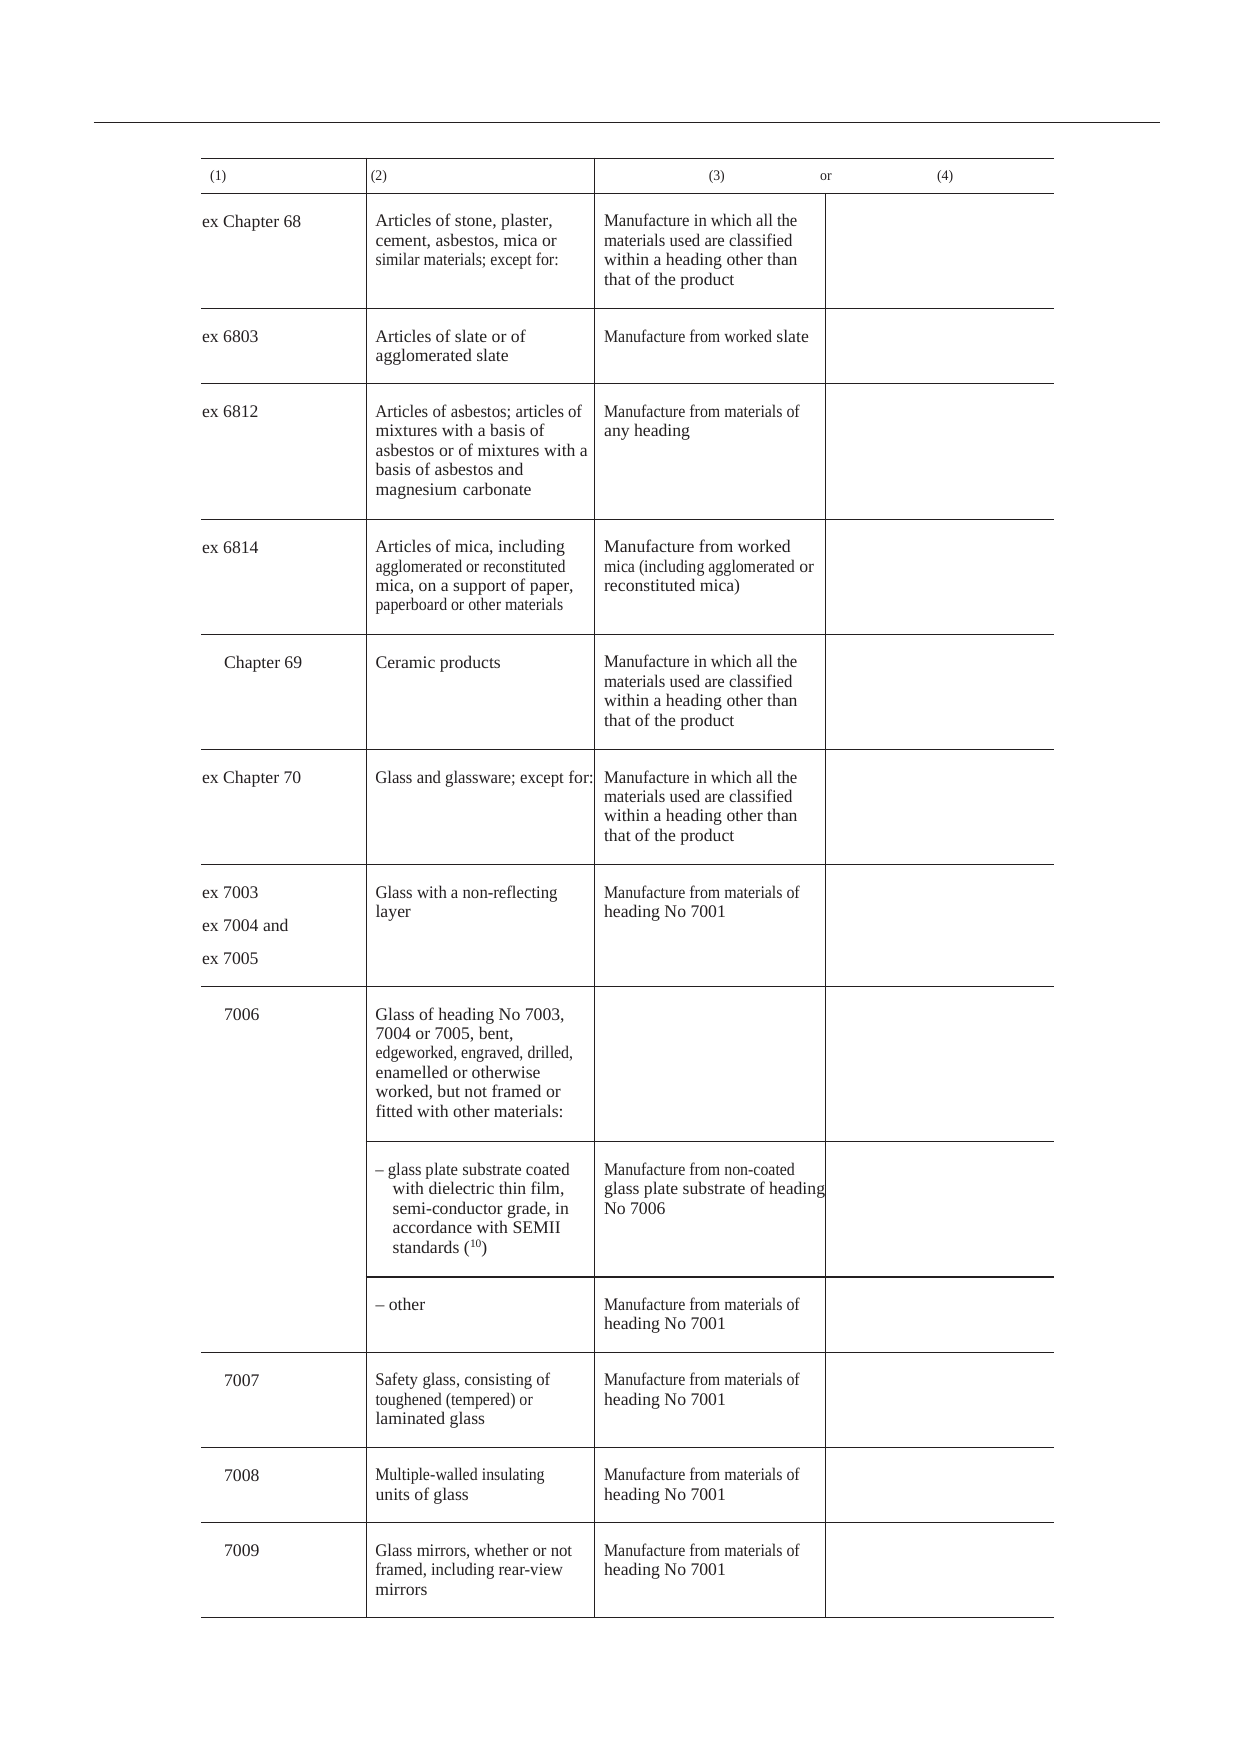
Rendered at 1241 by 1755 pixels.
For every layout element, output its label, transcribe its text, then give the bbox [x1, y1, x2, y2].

table_cell ex 6814 [201, 520, 366, 634]
table_cell Manufacture from materials of heading No 7001 [595, 865, 825, 986]
table_cell [826, 750, 1054, 864]
table_cell [826, 1448, 1054, 1522]
table_cell – glass plate substrate coated with dielectric thin film, semi-conductor grade, in accordance with SEMII standards (10) [367, 1142, 594, 1276]
table_cell Manufacture in which all the materials used are classified within a heading other than that of the product [595, 750, 825, 864]
table_header (3) or (4) [595, 159, 1054, 193]
table_cell Chapter 69 [201, 635, 366, 749]
table_cell Manufacture from worked mica (including agglomerated or reconstituted mica) [595, 520, 825, 634]
table_cell Manufacture in which all the materials used are classified within a heading other than that of the product [595, 194, 825, 308]
table_cell Manufacture in which all the materials used are classified within a heading other than that of the product [595, 635, 825, 749]
table_cell Multiple-walled insulating units of glass [367, 1448, 594, 1522]
table_cell [826, 309, 1054, 383]
table_cell – other [367, 1278, 594, 1352]
table_cell Articles of slate or of agglomerated slate [367, 309, 594, 383]
table_header (2) [367, 159, 594, 193]
table_cell 7006 [201, 987, 366, 1352]
table_header (1) [201, 159, 366, 193]
table_cell Manufacture from non-coated glass plate substrate of heading No 7006 [595, 1142, 825, 1276]
table_cell [826, 520, 1054, 634]
table_cell [826, 987, 1054, 1141]
table_cell [826, 1278, 1054, 1352]
table_cell Manufacture from materials of heading No 7001 [595, 1278, 825, 1352]
table_cell Articles of mica, including agglomerated or reconstituted mica, on a support of paper, paperboard or other materials [367, 520, 594, 634]
table_cell Articles of asbestos; articles of mixtures with a basis of asbestos or of mixtures with a basis of asbestos and magnesium carbonate [367, 384, 594, 518]
table_cell Glass and glassware; except for: [367, 750, 594, 864]
table_cell [826, 1142, 1054, 1276]
table_cell Manufacture from materials of heading No 7001 [595, 1353, 825, 1447]
table_cell [595, 987, 825, 1141]
table_cell 7009 [201, 1523, 366, 1617]
table_cell [826, 865, 1054, 986]
table_cell 7008 [201, 1448, 366, 1522]
table_cell Ceramic products [367, 635, 594, 749]
table_cell Articles of stone, plaster, cement, asbestos, mica or similar materials; except for: [367, 194, 594, 308]
table_cell Safety glass, consisting of toughened (tempered) or laminated glass [367, 1353, 594, 1447]
table_cell [826, 1353, 1054, 1447]
table_cell ex 6803 [201, 309, 366, 383]
table_cell [826, 1523, 1054, 1617]
table_cell ex Chapter 68 [201, 194, 366, 308]
table_cell ex 6812 [201, 384, 366, 518]
table_cell [826, 194, 1054, 308]
table_cell [826, 384, 1054, 518]
table_cell ex Chapter 70 [201, 750, 366, 864]
table_cell Glass of heading No 7003, 7004 or 7005, bent, edgeworked, engraved, drilled, enamelled or otherwise worked, but not framed or fitted with other materials: [367, 987, 594, 1141]
table_cell 7007 [201, 1353, 366, 1447]
table_cell Manufacture from worked slate [595, 309, 825, 383]
table_cell Glass with a non-reflecting layer [367, 865, 594, 986]
table_cell Manufacture from materials of heading No 7001 [595, 1523, 825, 1617]
table_cell Manufacture from materials of any heading [595, 384, 825, 518]
table_cell ex 7003 ex 7004 and ex 7005 [201, 865, 366, 986]
table_cell [826, 635, 1054, 749]
table_cell Glass mirrors, whether or not framed, including rear-view mirrors [367, 1523, 594, 1617]
table_cell Manufacture from materials of heading No 7001 [595, 1448, 825, 1522]
